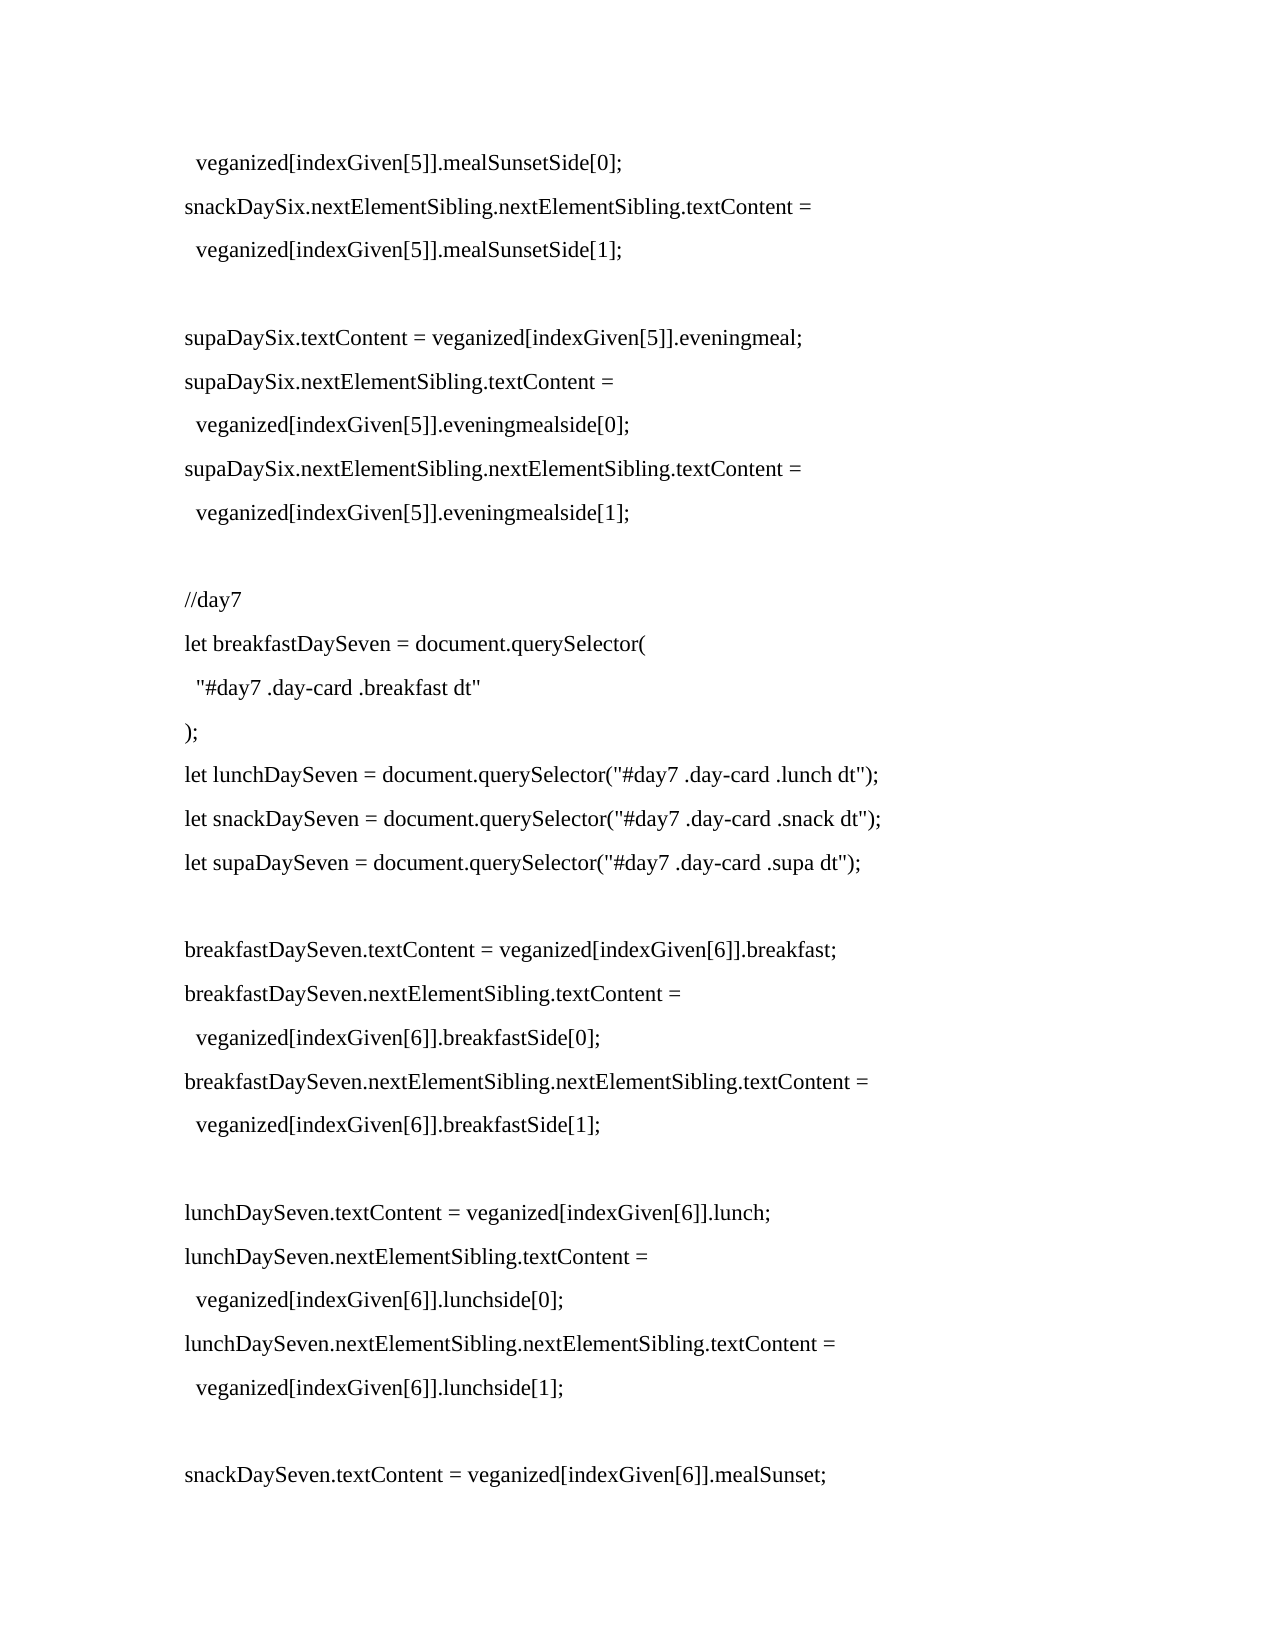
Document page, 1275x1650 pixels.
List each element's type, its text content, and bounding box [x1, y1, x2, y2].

text let breakfastDaySeven = document.querySelector( [150, 631, 1125, 657]
text veganized[indexGiven[5]].mealSunsetSide[1]; [150, 237, 1125, 263]
text let lunchDaySeven = document.querySelector("#day7 .day-card .lunch dt"); [150, 762, 1125, 788]
text veganized[indexGiven[6]].lunchside[1]; [150, 1375, 1125, 1400]
text veganized[indexGiven[5]].eveningmealside[0]; [150, 412, 1125, 438]
text //day7 [150, 587, 1125, 613]
text lunchDaySeven.nextElementSibling.nextElementSibling.textContent = [150, 1331, 1125, 1357]
text snackDaySix.nextElementSibling.nextElementSibling.textContent = [150, 194, 1125, 219]
text veganized[indexGiven[5]].eveningmealside[1]; [150, 500, 1125, 525]
text veganized[indexGiven[6]].breakfastSide[1]; [150, 1112, 1125, 1138]
text "#day7 .day-card .breakfast dt" [150, 675, 1125, 700]
text lunchDaySeven.textContent = veganized[indexGiven[6]].lunch; [150, 1200, 1125, 1225]
text breakfastDaySeven.textContent = veganized[indexGiven[6]].breakfast; [150, 937, 1125, 963]
text veganized[indexGiven[6]].lunchside[0]; [150, 1287, 1125, 1313]
text supaDaySix.textContent = veganized[indexGiven[5]].eveningmeal; [150, 325, 1125, 350]
text supaDaySix.nextElementSibling.textContent = [150, 369, 1125, 394]
text breakfastDaySeven.nextElementSibling.textContent = [150, 981, 1125, 1007]
text let supaDaySeven = document.querySelector("#day7 .day-card .supa dt"); [150, 850, 1125, 875]
text ); [150, 719, 1125, 744]
text snackDaySeven.textContent = veganized[indexGiven[6]].mealSunset; [150, 1462, 1125, 1488]
text let snackDaySeven = document.querySelector("#day7 .day-card .snack dt"); [150, 806, 1125, 832]
text supaDaySix.nextElementSibling.nextElementSibling.textContent = [150, 456, 1125, 482]
text breakfastDaySeven.nextElementSibling.nextElementSibling.textContent = [150, 1069, 1125, 1094]
text veganized[indexGiven[5]].mealSunsetSide[0]; [150, 150, 1125, 175]
text lunchDaySeven.nextElementSibling.textContent = [150, 1244, 1125, 1269]
text veganized[indexGiven[6]].breakfastSide[0]; [150, 1025, 1125, 1050]
